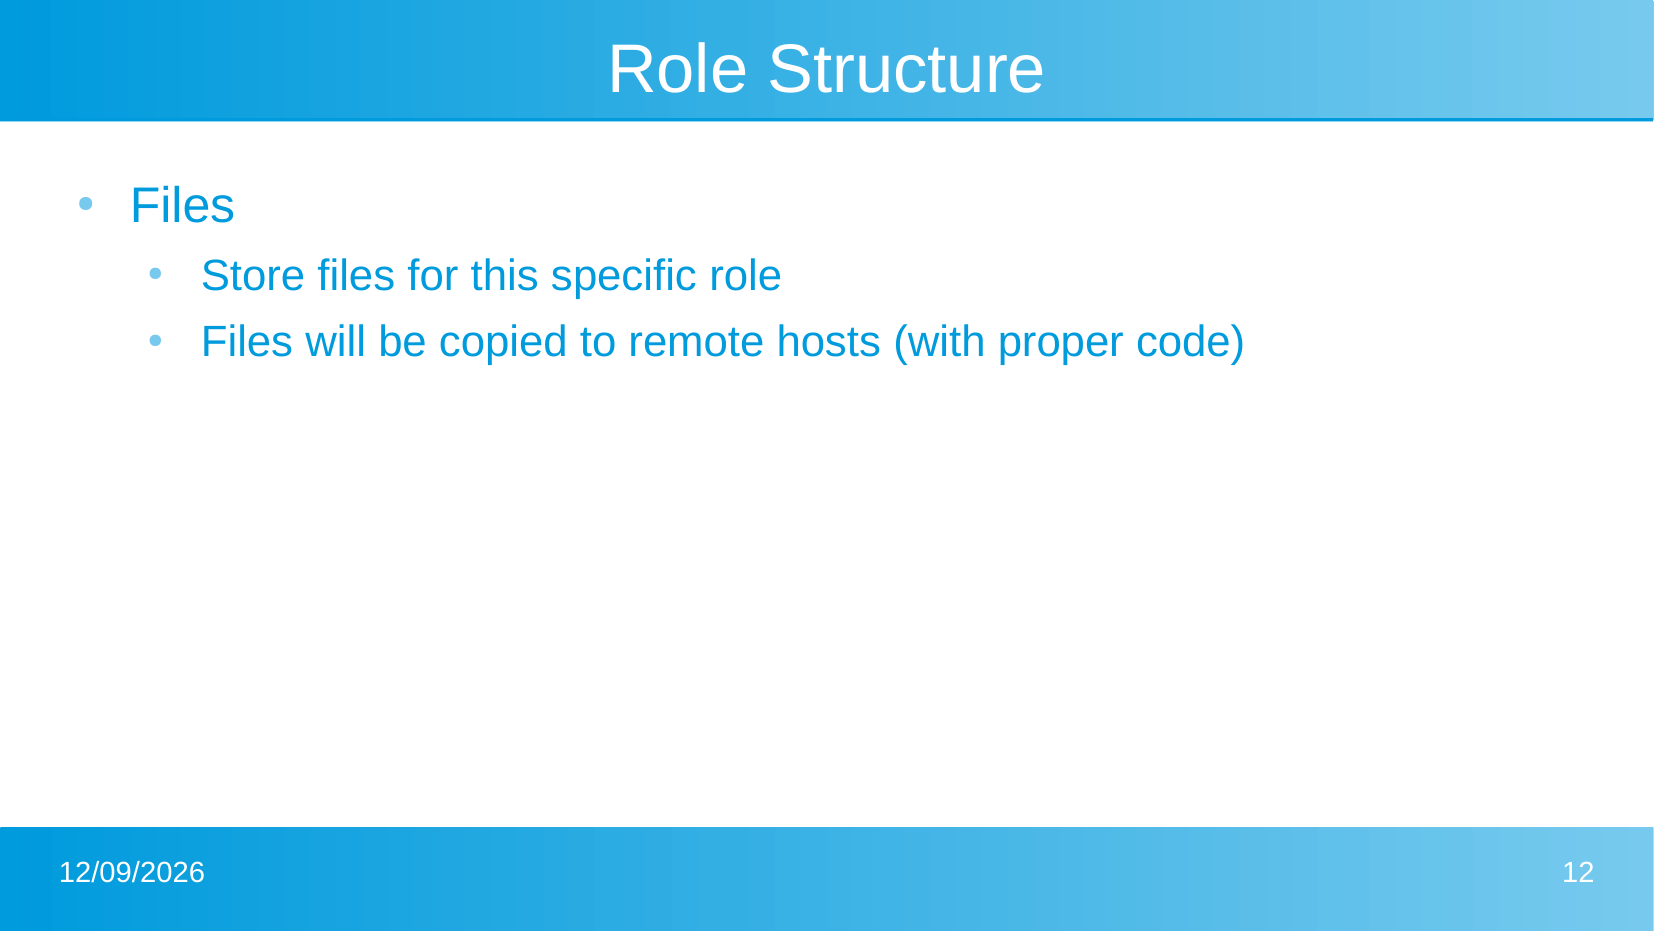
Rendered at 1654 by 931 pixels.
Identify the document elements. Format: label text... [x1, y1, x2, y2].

title Role Structure [59, 29, 1595, 108]
list Files Store files for this specific role Files will be copied to remote hosts (with proper code) [59, 177, 1595, 768]
